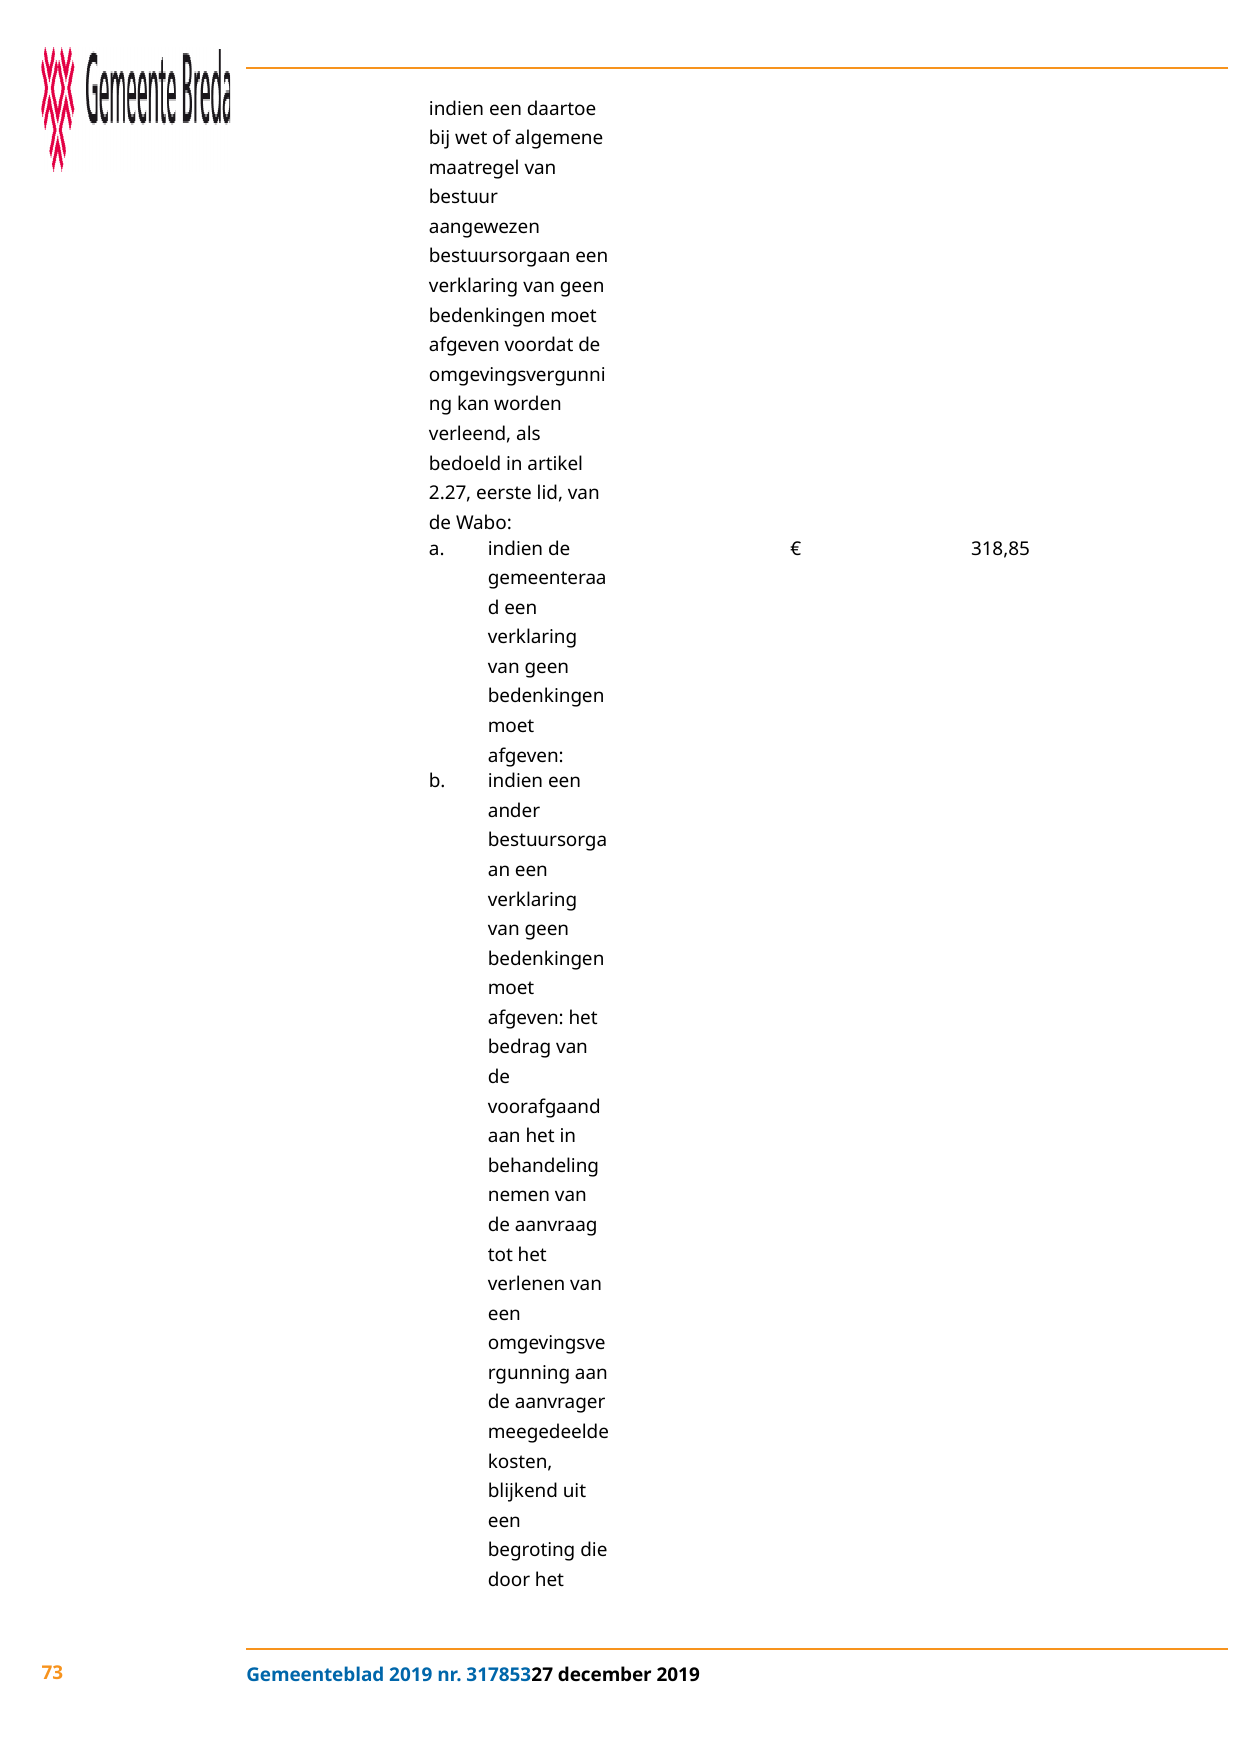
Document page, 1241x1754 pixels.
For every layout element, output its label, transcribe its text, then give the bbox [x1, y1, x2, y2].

table_cell [609, 535, 790, 767]
table_cell [248, 768, 429, 1592]
table_cell € [790, 535, 971, 767]
picture [41, 47, 231, 172]
table_cell [248, 95, 429, 535]
table_cell [790, 95, 971, 535]
table_cell [971, 95, 1152, 535]
table_cell [790, 768, 971, 1592]
table_cell indien een ander bestuursorgaan een verklaring van geen bedenkingen moet afgeven: het bedrag van de voorafgaand aan het in behandeling nemen van de aanvraag tot het verlenen van een omgevingsvergunning aan de aanvrager meegedeelde kosten, blijkend uit een begroting die door het [429, 768, 609, 1592]
table_cell indien de gemeenteraad een verklaring van geen bedenkingen moet afgeven: [429, 535, 609, 767]
table_cell [609, 768, 790, 1592]
table_cell [971, 768, 1152, 1592]
table_cell [248, 535, 429, 767]
table_cell indien een daartoe bij wet of algemene maatregel van bestuur aangewezen bestuursorgaan een verklaring van geen bedenkingen moet afgeven voordat de omgevingsvergunning kan worden verleend, als bedoeld in artikel 2.27, eerste lid, van de Wabo: [429, 95, 609, 535]
table_cell 318,85 [971, 535, 1152, 767]
table_cell [609, 95, 790, 535]
